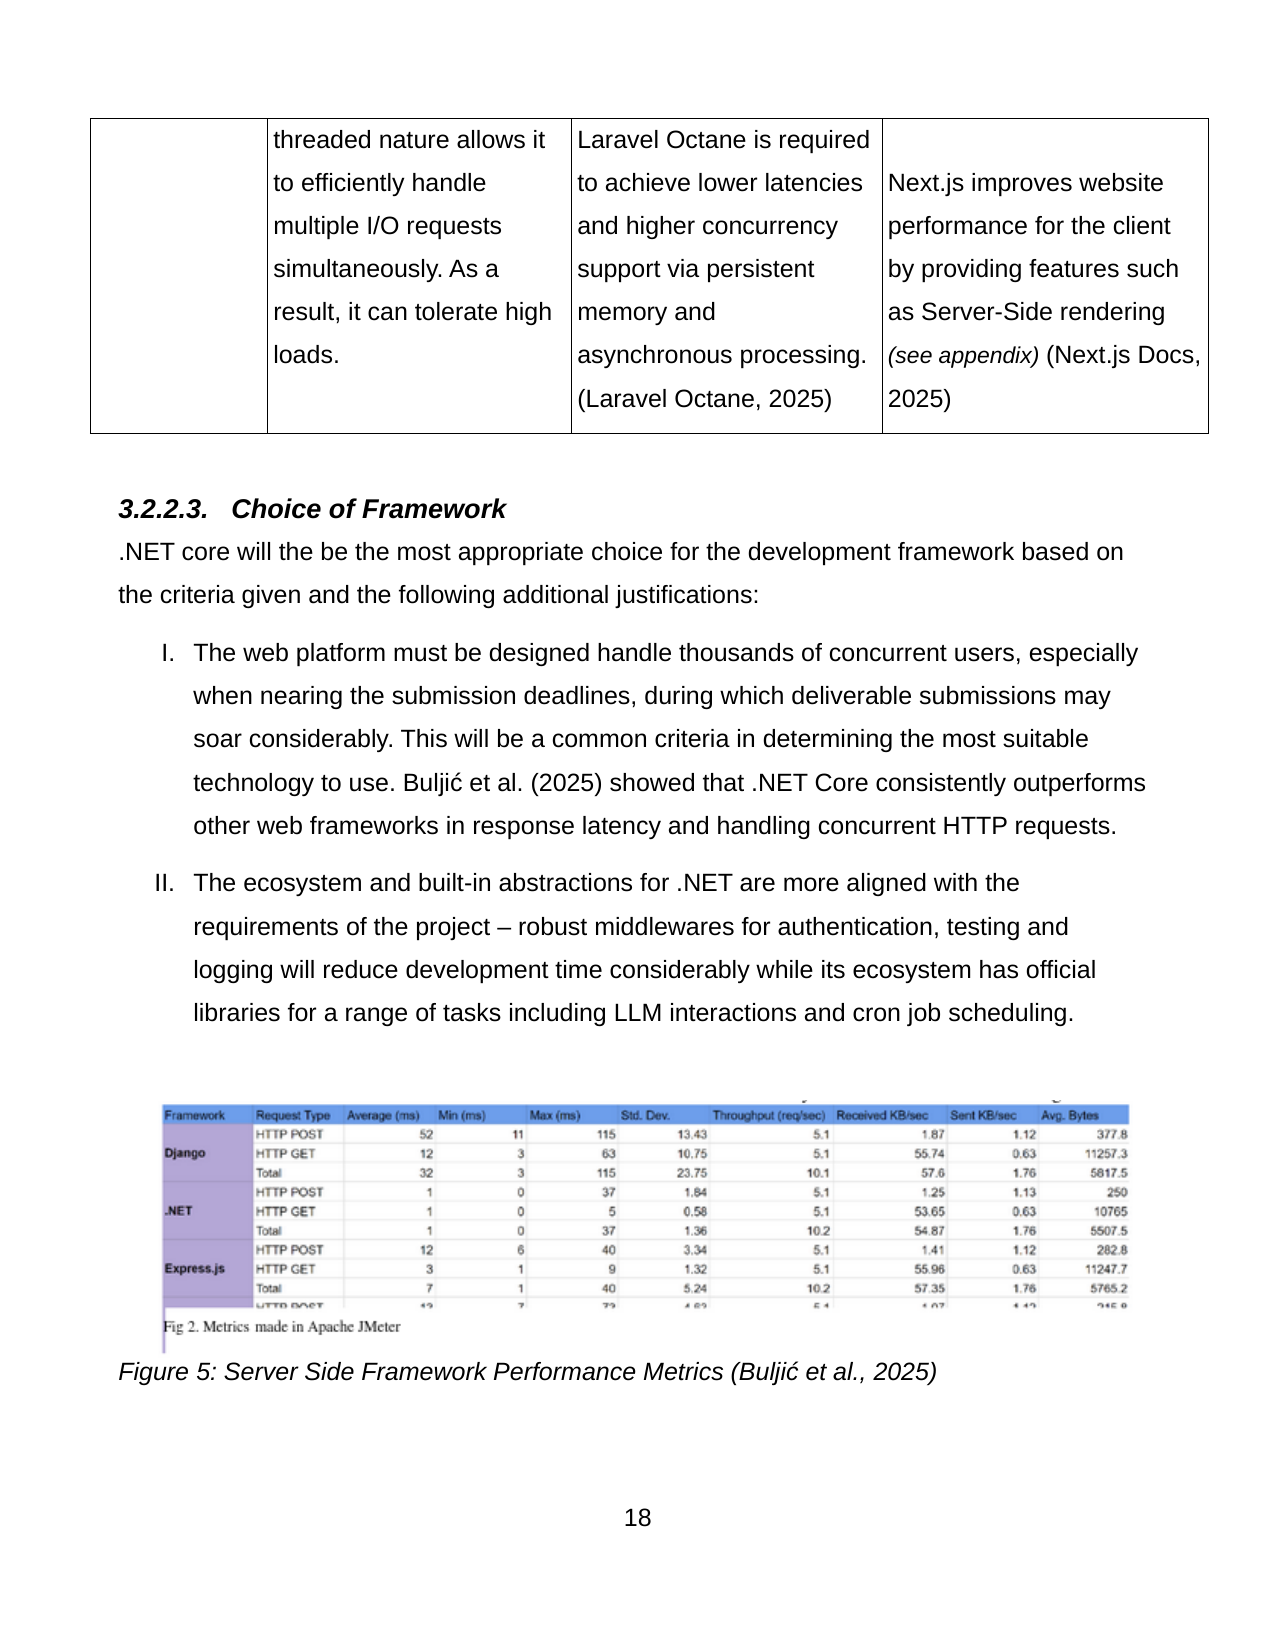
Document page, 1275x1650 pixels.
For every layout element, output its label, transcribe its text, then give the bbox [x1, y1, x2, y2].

subtitle Choice of Framework [118, 493, 1157, 525]
list The web platform must be designed handle thousands of concurrent users, especially when nearing the submission deadlines, during which deliverable submissions may soar considerably. This will be a common criteria in determining the most suitable technology to use. Buljić et al. (2025) showed that .NET Core consistently outperforms other web frameworks in response latency and handling concurrent HTTP requests. [175, 638, 1157, 839]
picture [118, 1100, 1157, 1358]
text .NET core will the be the most appropriate choice for the development framework based on the criteria given and the following additional justifications: [118, 537, 1157, 609]
table_cell [91, 119, 267, 432]
list The ecosystem and built-in abstractions for .NET are more aligned with the requirements of the project – robust middlewares for authentication, testing and logging will reduce development time considerably while its ecosystem has official libraries for a range of tasks including LLM interactions and cron job scheduling. [175, 868, 1157, 1026]
table_cell threaded nature allows it to efficiently handle multiple I/O requests simultaneously. As a result, it can tolerate high loads. [268, 119, 571, 432]
text Figure 5: Server Side Framework Performance Metrics (Buljić et al., 2025) [118, 1358, 1157, 1386]
table_cell Laravel Octane is required to achieve lower latencies and higher concurrency support via persistent memory and asynchronous processing. (Laravel Octane, 2025) [572, 119, 882, 432]
table_cell Next.js improves website performance for the client by providing features such as Server-Side rendering (see appendix) (Next.js Docs, 2025) [883, 119, 1208, 432]
